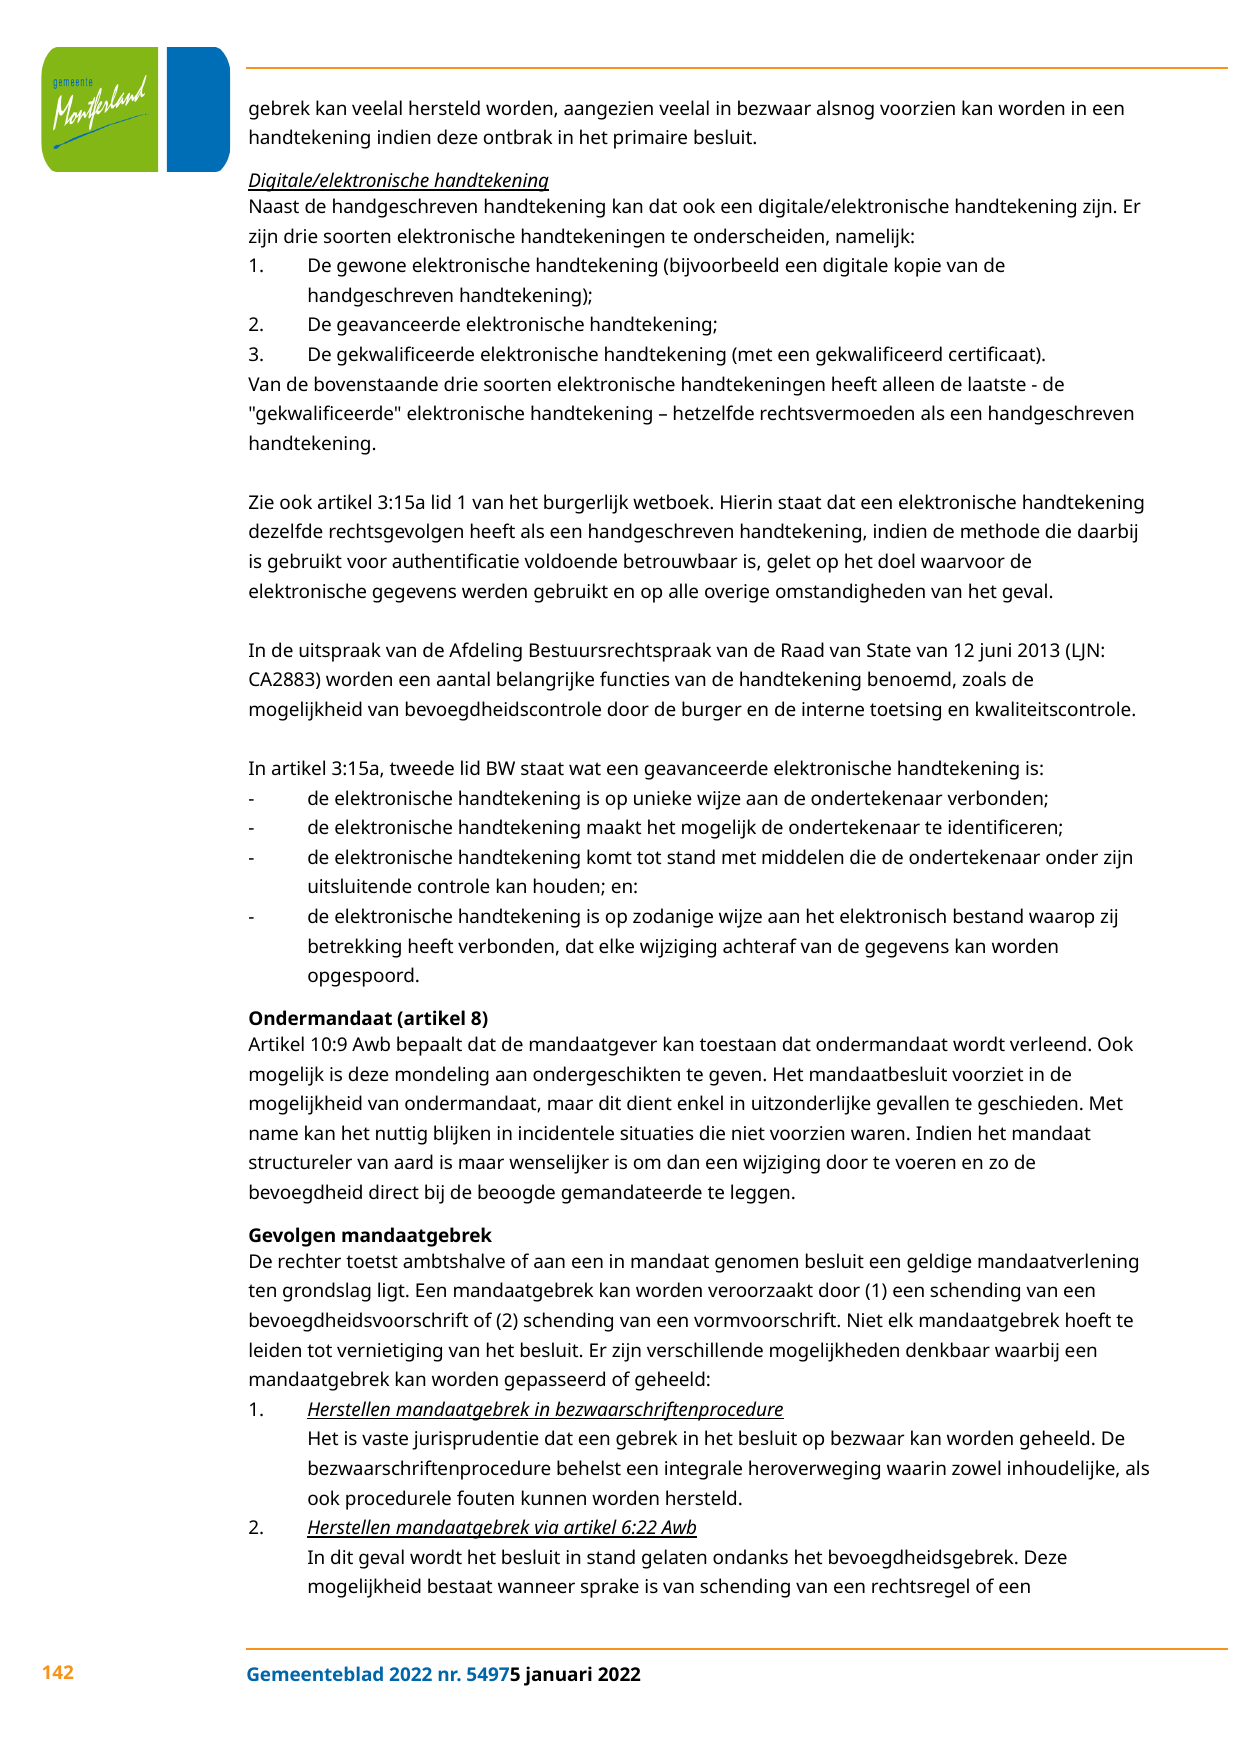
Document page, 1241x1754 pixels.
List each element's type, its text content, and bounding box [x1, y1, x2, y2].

text Ondermandaat (artikel 8) [248, 1006, 1152, 1031]
text Naast de handgeschreven handtekening kan dat ook een digitale/elektronische handtekening zijn. Er zijn drie soorten elektronische handtekeningen te onderscheiden, namelijk: [248, 193, 1152, 248]
list de elektronische handtekening komt tot stand met middelen die de ondertekenaar onder zijn uitsluitende controle kan houden; en: [248, 844, 1152, 899]
list Het is vaste jurisprudentie dat een gebrek in het besluit op bezwaar kan worden geheeld. De bezwaarschriftenprocedure behelst een integrale heroverweging waarin zowel inhoudelijke, als ook procedurele fouten kunnen worden hersteld. [248, 1426, 1152, 1510]
list Herstellen mandaatgebrek via artikel 6:22 Awb [248, 1514, 1152, 1540]
text De rechter toetst ambtshalve of aan een in mandaat genomen besluit een geldige mandaatverlening ten grondslag ligt. Een mandaatgebrek kan worden veroorzaakt door (1) een schending van een bevoegdheidsvoorschrift of (2) schending van een vormvoorschrift. Niet elk mandaatgebrek hoeft te leiden tot vernietiging van het besluit. Er zijn verschillende mogelijkheden denkbaar waarbij een mandaatgebrek kan worden gepasseerd of geheeld: [248, 1248, 1152, 1392]
text In de uitspraak van de Afdeling Bestuursrechtspraak van de Raad van State van 12 juni 2013 (LJN: CA2883) worden een aantal belangrijke functies van de handtekening benoemd, zoals de mogelijkheid van bevoegdheidscontrole door de burger en de interne toetsing en kwaliteitscontrole. [248, 637, 1152, 722]
picture [41, 47, 231, 172]
text Gevolgen mandaatgebrek [248, 1222, 1152, 1248]
list de elektronische handtekening is op zodanige wijze aan het elektronisch bestand waarop zij betrekking heeft verbonden, dat elke wijziging achteraf van de gegevens kan worden opgespoord. [248, 903, 1152, 988]
list In dit geval wordt het besluit in stand gelaten ondanks het bevoegdheidsgebrek. Deze mogelijkheid bestaat wanneer sprake is van schending van een rechtsregel of een [248, 1544, 1152, 1599]
text gebrek kan veelal hersteld worden, aangezien veelal in bezwaar alsnog voorzien kan worden in een handtekening indien deze ontbrak in het primaire besluit. [248, 95, 1152, 150]
text Van de bovenstaande drie soorten elektronische handtekeningen heeft alleen de laatste - de "gekwalificeerde" elektronische handtekening – hetzelfde rechtsvermoeden als een handgeschreven handtekening. [248, 371, 1152, 456]
list De gewone elektronische handtekening (bijvoorbeeld een digitale kopie van de handgeschreven handtekening); [248, 252, 1152, 308]
text Digitale/elektronische handtekening [248, 167, 1152, 193]
list Herstellen mandaatgebrek in bezwaarschriftenprocedure [248, 1396, 1152, 1422]
text In artikel 3:15a, tweede lid BW staat wat een geavanceerde elektronische handtekening is: [248, 755, 1152, 781]
text Artikel 10:9 Awb bepaalt dat de mandaatgever kan toestaan dat ondermandaat wordt verleend. Ook mogelijk is deze mondeling aan ondergeschikten te geven. Het mandaatbesluit voorziet in de mogelijkheid van ondermandaat, maar dit dient enkel in uitzonderlijke gevallen te geschieden. Met name kan het nuttig blijken in incidentele situaties die niet voorzien waren. Indien het mandaat structureler van aard is maar wenselijker is om dan een wijziging door te voeren en zo de bevoegdheid direct bij de beoogde gemandateerde te leggen. [248, 1031, 1152, 1205]
text Zie ook artikel 3:15a lid 1 van het burgerlijk wetboek. Hierin staat dat een elektronische handtekening dezelfde rechtsgevolgen heeft als een handgeschreven handtekening, indien de methode die daarbij is gebruikt voor authentificatie voldoende betrouwbaar is, gelet op het doel waarvoor de elektronische gegevens werden gebruikt en op alle overige omstandigheden van het geval. [248, 489, 1152, 603]
list De geavanceerde elektronische handtekening; [248, 312, 1152, 337]
list de elektronische handtekening maakt het mogelijk de ondertekenaar te identificeren; [248, 814, 1152, 840]
list de elektronische handtekening is op unieke wijze aan de ondertekenaar verbonden; [248, 785, 1152, 811]
list De gekwalificeerde elektronische handtekening (met een gekwalificeerd certificaat). [248, 341, 1152, 367]
